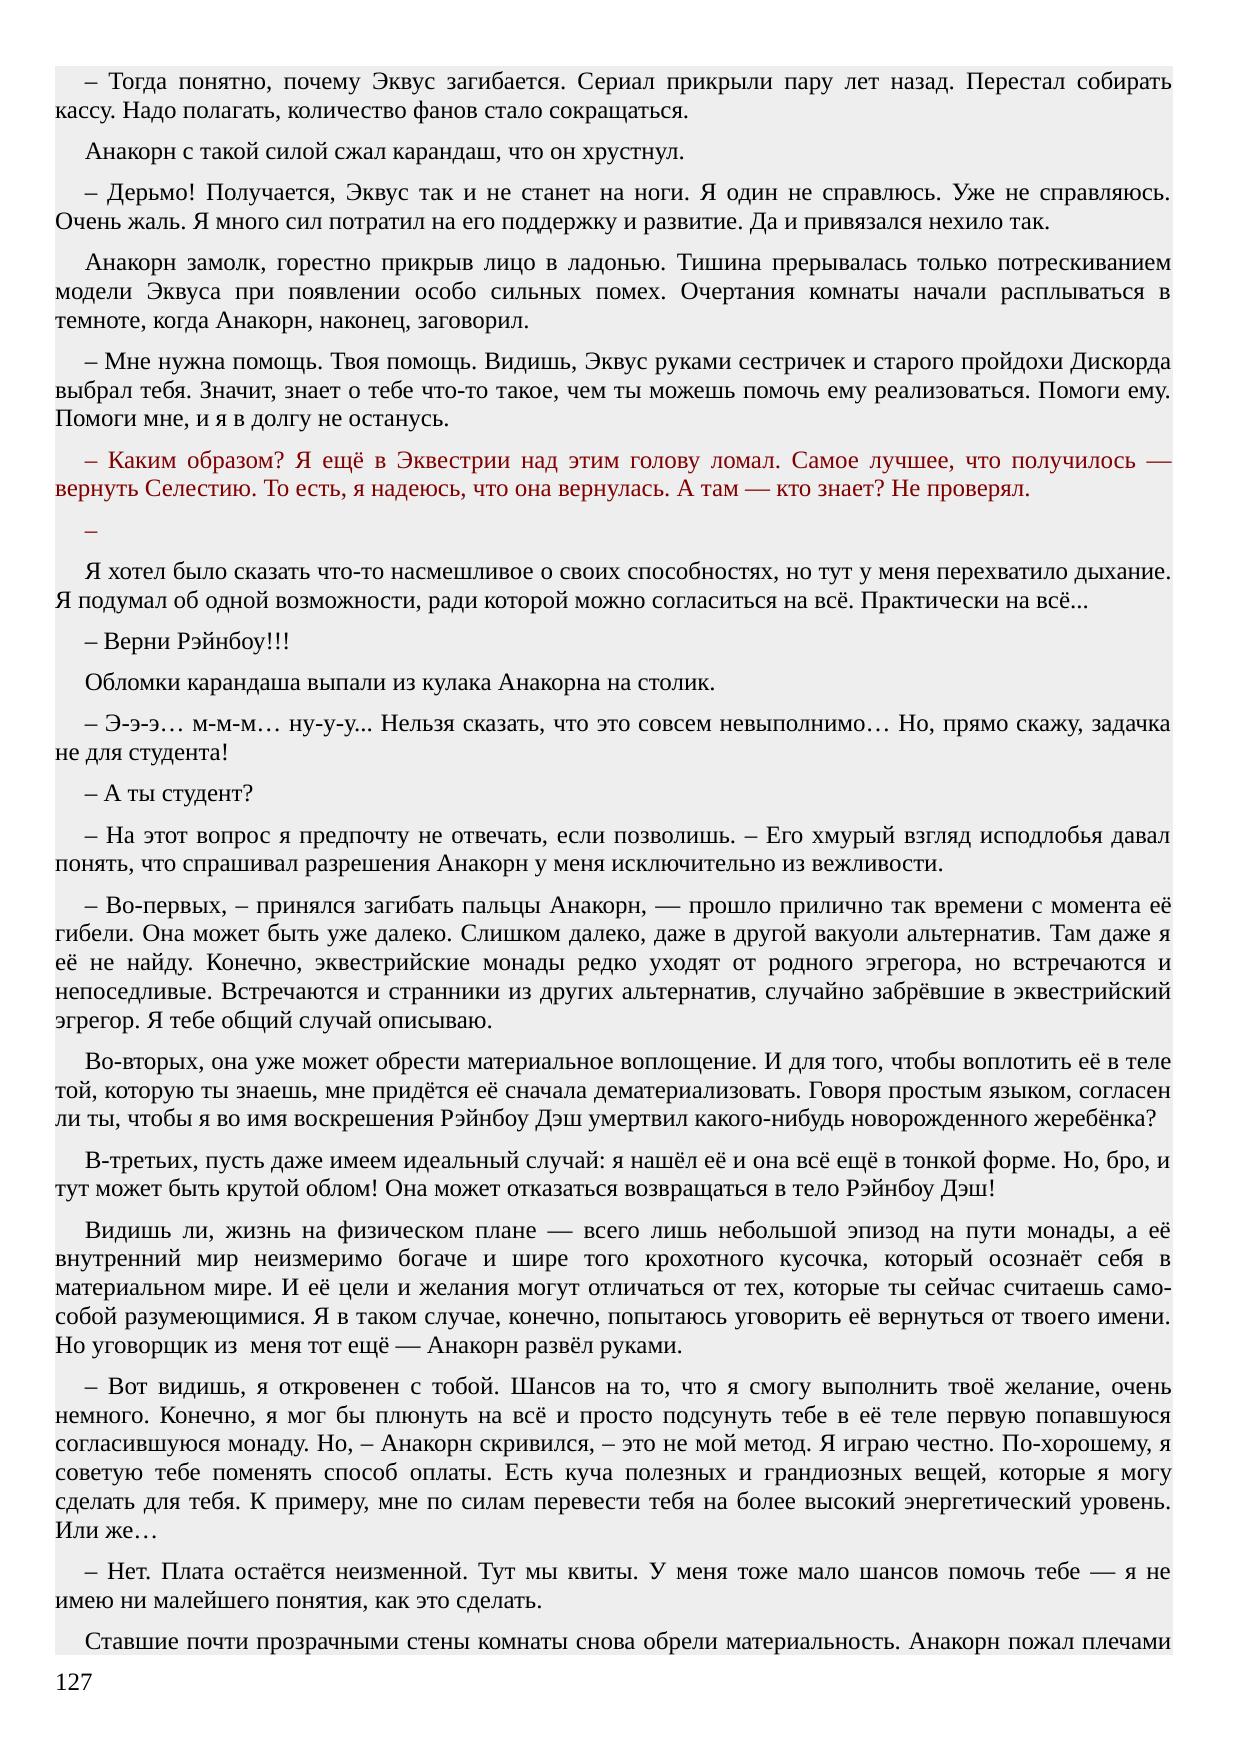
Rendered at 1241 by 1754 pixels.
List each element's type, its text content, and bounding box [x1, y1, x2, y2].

text – [55, 515, 1173, 543]
text – Вот видишь, я откровенен с тобой. Шансов на то, что я смогу выполнить твоё желание, очень немного. Конечно, я мог бы плюнуть на всё и просто подсунуть тебе в её теле первую попавшуюся согласившуюся монаду. Но, – Анакорн скривился, – это не мой метод. Я играю честно. По-хорошему, я советую тебе поменять способ оплаты. Есть куча полезных и грандиозных вещей, которые я могу сделать для тебя. К примеру, мне по силам перевести тебя на более высокий энергетический уровень. Или же… [55, 1371, 1173, 1543]
text – Верни Рэйнбоу!!! [55, 626, 1173, 655]
text Ставшие почти прозрачными стены комнаты снова обрели материальность. Анакорн пожал плечами [55, 1626, 1173, 1655]
text – Во-первых, – принялся загибать пальцы Анакорн, — прошло прилично так времени с момента её гибели. Она может быть уже далеко. Слишком далеко, даже в другой вакуоли альтернатив. Там даже я её не найду. Конечно, эквестрийские монады редко уходят от родного эгрегора, но встречаются и непоседливые. Встречаются и странники из других альтернатив, случайно забрёвшие в эквестрийский эгрегор. Я тебе общий случай описываю. [55, 890, 1173, 1033]
text Я хотел было сказать что-то насмешливое о своих способностях, но тут у меня перехватило дыхание. Я подумал об одной возможности, ради которой можно согласиться на всё. Практически на всё... [55, 556, 1173, 613]
text – Каким образом? Я ещё в Эквестрии над этим голову ломал. Самое лучшее, что получилось — вернуть Селестию. То есть, я надеюсь, что она вернулась. А там — кто знает? Не проверял. [55, 445, 1173, 502]
text – Дерьмо! Получается, Эквус так и не станет на ноги. Я один не справлюсь. Уже не справляюсь. Очень жаль. Я много сил потратил на его поддержку и развитие. Да и привязался нехило так. [55, 177, 1173, 235]
text Анакорн замолк, горестно прикрыв лицо в ладонью. Тишина прерывалась только потрескиванием модели Эквуса при появлении особо сильных помех. Очертания комнаты начали расплываться в темноте, когда Анакорн, наконец, заговорил. [55, 247, 1173, 333]
text – Мне нужна помощь. Твоя помощь. Видишь, Эквус руками сестричек и старого пройдохи Дискорда выбрал тебя. Значит, знает о тебе что-то такое, чем ты можешь помочь ему реализоваться. Помоги ему. Помоги мне, и я в долгу не останусь. [55, 346, 1173, 432]
text – Тогда понятно, почему Эквус загибается. Сериал прикрыли пару лет назад. Перестал собирать кассу. Надо полагать, количество фанов стало сокращаться. [55, 66, 1173, 123]
text Во-вторых, она уже может обрести материальное воплощение. И для того, чтобы воплотить её в теле той, которую ты знаешь, мне придётся её сначала дематериализовать. Говоря простым языком, согласен ли ты, чтобы я во имя воскрешения Рэйнбоу Дэш умертвил какого-нибудь новорожденного жеребёнка? [55, 1046, 1173, 1132]
text – Э-э-э… м-м-м… ну-у-у... Нельзя сказать, что это совсем невыполнимо… Но, прямо скажу, задачка не для студента! [55, 708, 1173, 766]
text Видишь ли, жизнь на физическом плане — всего лишь небольшой эпизод на пути монады, а её внутренний мир неизмеримо богаче и шире того крохотного кусочка, который осознаёт себя в материальном мире. И её цели и желания могут отличаться от тех, которые ты сейчас считаешь само-собой разумеющимися. Я в таком случае, конечно, попытаюсь уговорить её вернуться от твоего имени. Но уговорщик из меня тот ещё — Анакорн развёл руками. [55, 1215, 1173, 1358]
text – На этот вопрос я предпочту не отвечать, если позволишь. – Его хмурый взгляд исподлобья давал понять, что спрашивал разрешения Анакорн у меня исключительно из вежливости. [55, 820, 1173, 877]
text – Нет. Плата остаётся неизменной. Тут мы квиты. У меня тоже мало шансов помочь тебе — я не имею ни малейшего понятия, как это сделать. [55, 1556, 1173, 1613]
text – А ты студент? [55, 778, 1173, 807]
text В-третьих, пусть даже имеем идеальный случай: я нашёл её и она всё ещё в тонкой форме. Но, бро, и тут может быть крутой облом! Она может отказаться возвращаться в тело Рэйнбоу Дэш! [55, 1145, 1173, 1202]
text Обломки карандаша выпали из кулака Анакорна на столик. [55, 667, 1173, 696]
text Анакорн с такой силой сжал карандаш, что он хрустнул. [55, 136, 1173, 165]
